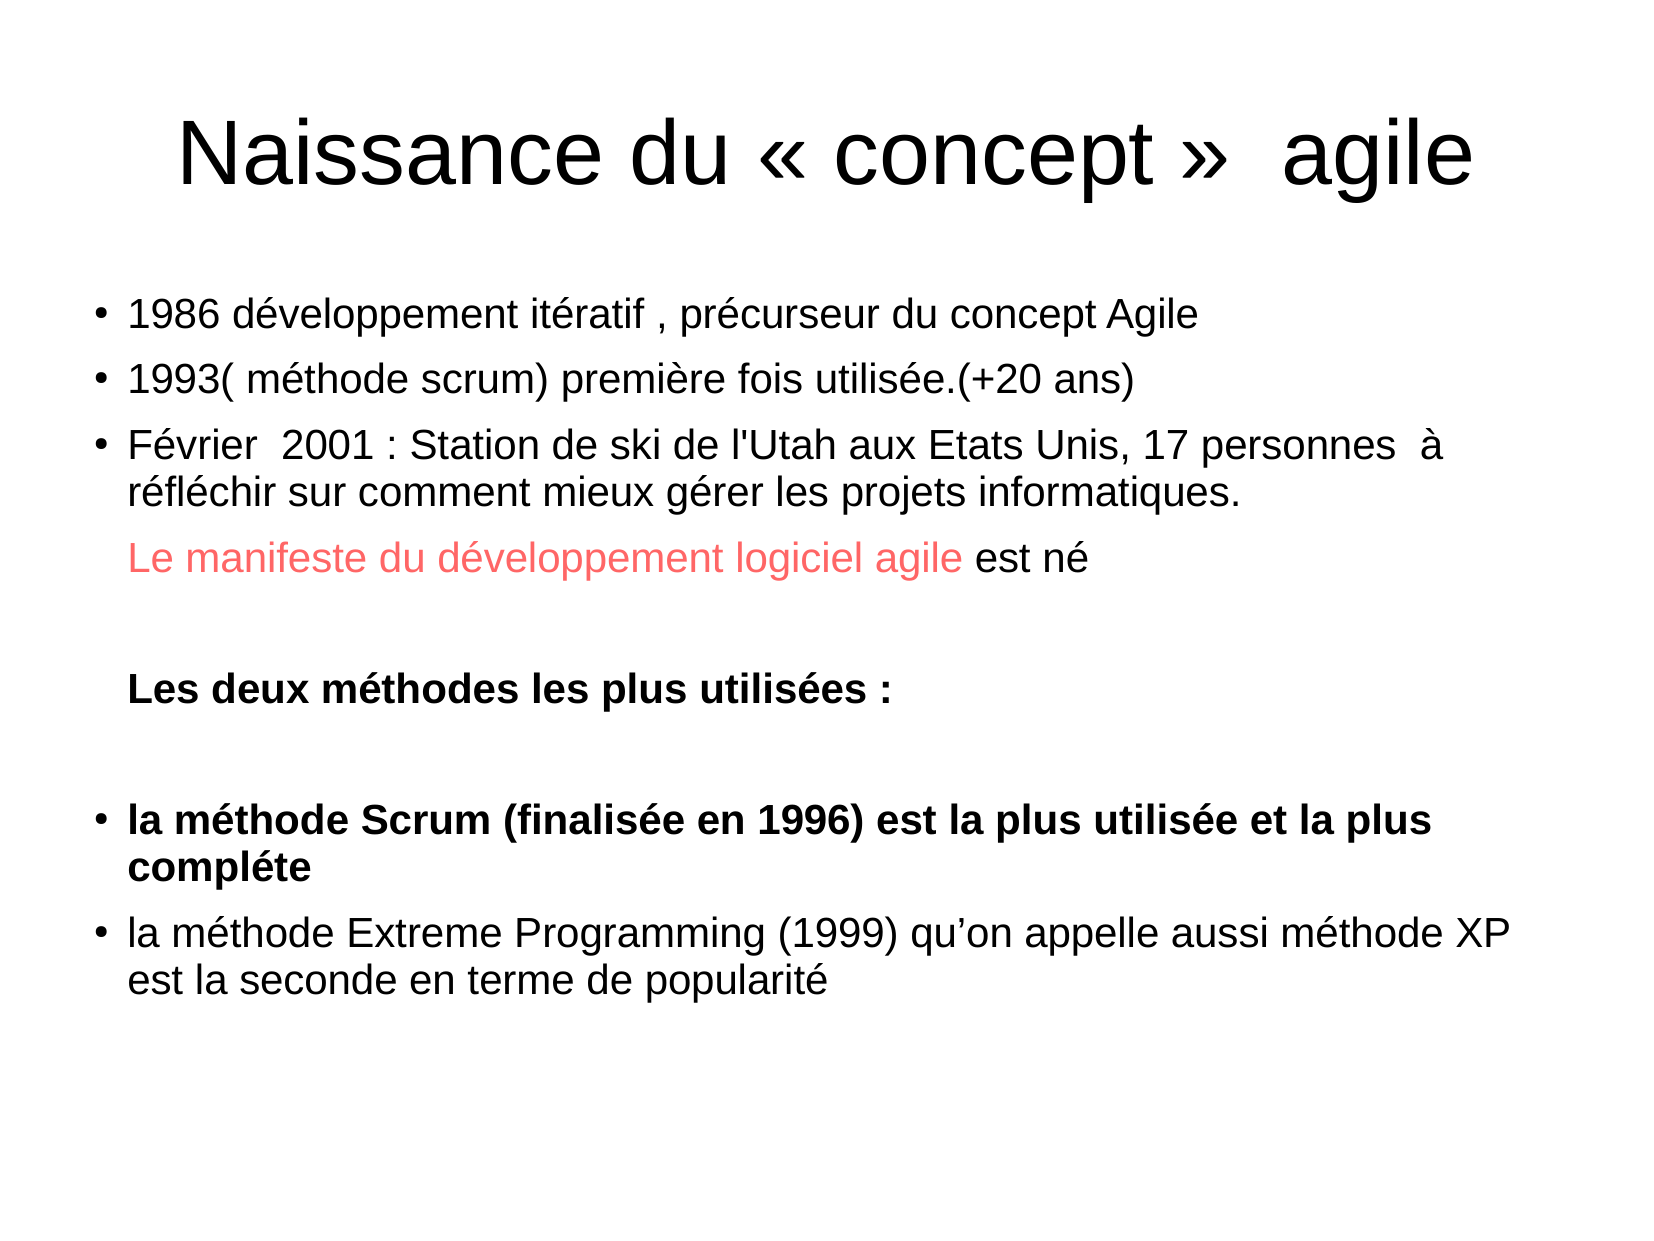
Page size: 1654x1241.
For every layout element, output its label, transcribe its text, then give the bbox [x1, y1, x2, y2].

title Naissance du « concept » agile [82, 49, 1571, 257]
list 1986 développement itératif , précurseur du concept Agile 1993( méthode scrum) première fois utilisée.(+20 ans) Février 2001 : Station de ski de l'Utah aux Etats Unis, 17 personnes à réfléchir sur comment mieux gérer les projets informatiques. Le manifeste du développement logiciel agile est né Les deux méthodes les plus utilisées : la méthode Scrum (finalisée en 1996) est la plus utilisée et la plus compléte la méthode Extreme Programming (1999) qu’on appelle aussi méthode XP est la seconde en terme de popularité [82, 290, 1571, 1010]
